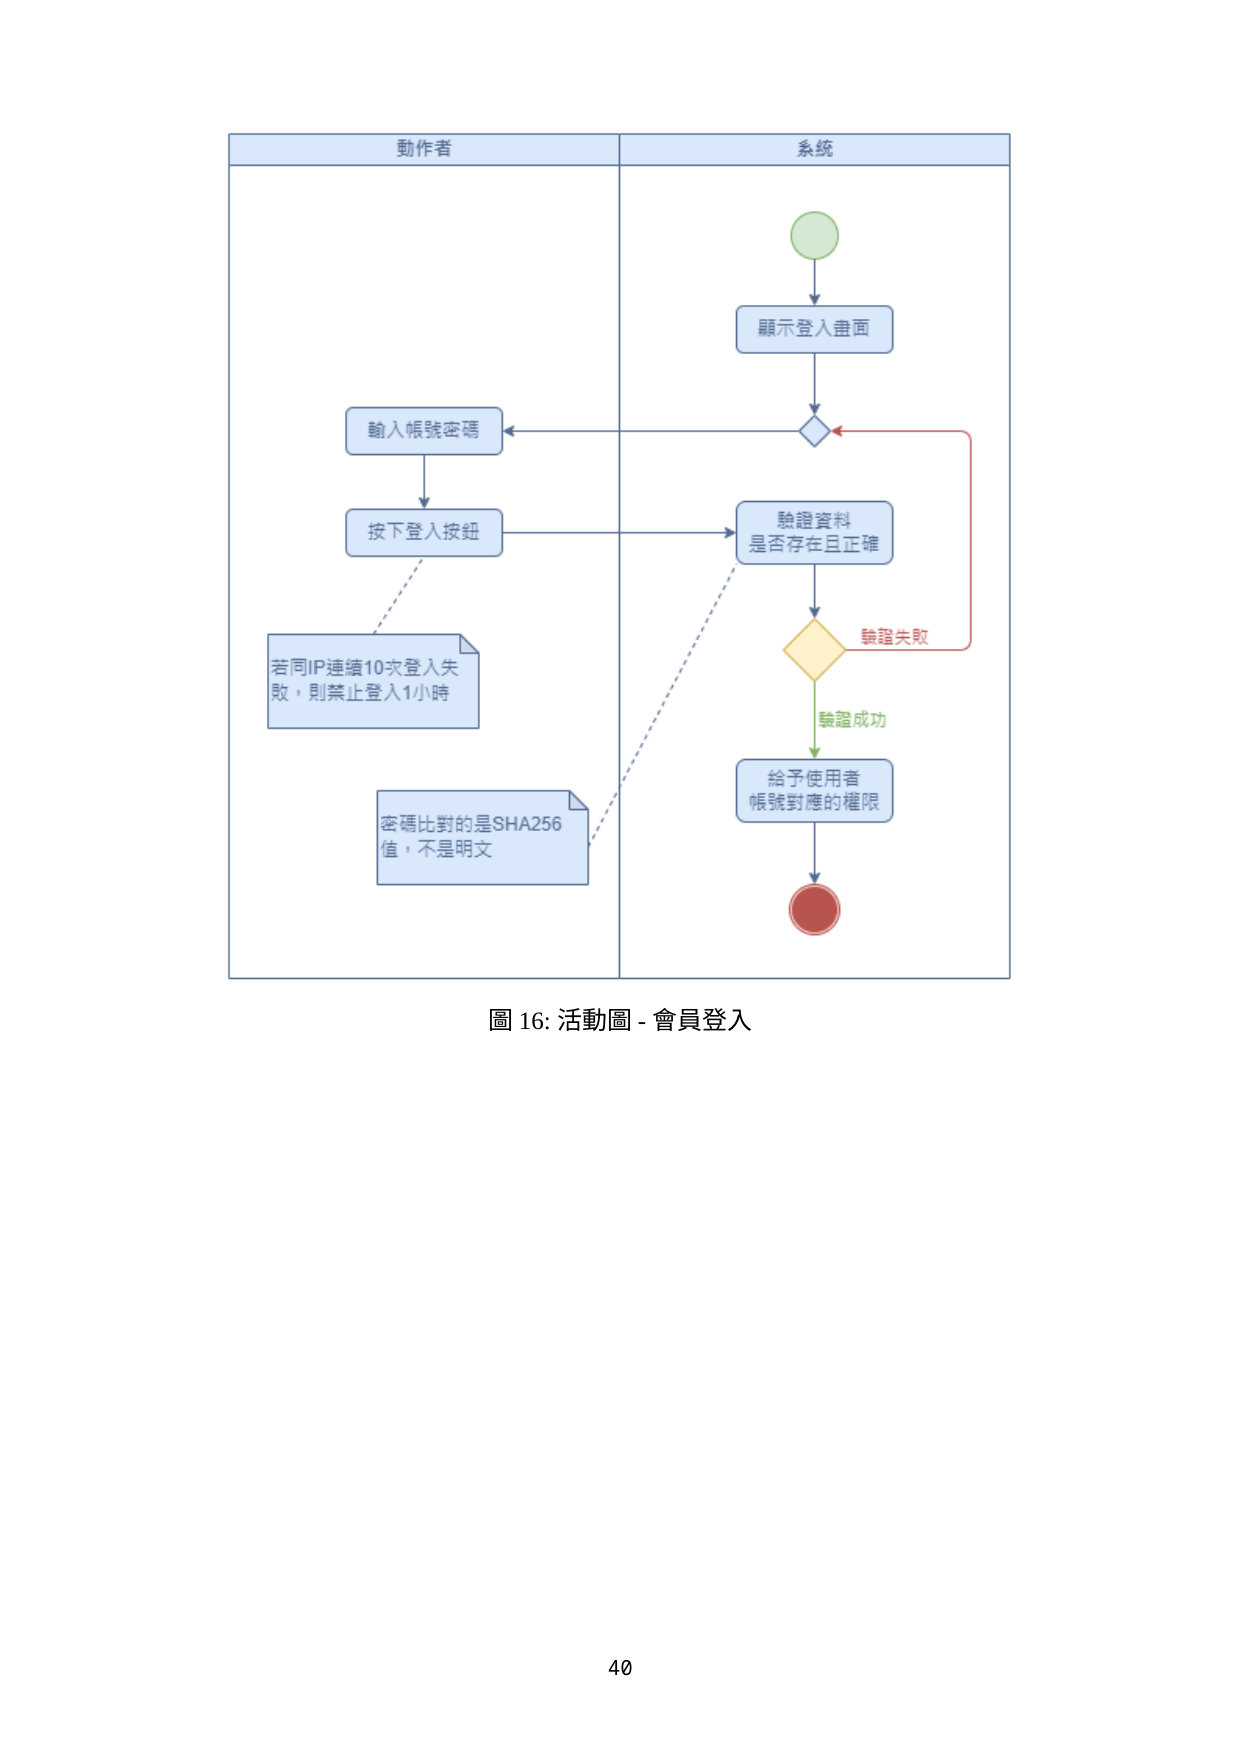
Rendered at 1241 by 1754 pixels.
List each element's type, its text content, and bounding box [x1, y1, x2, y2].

text 圖 16: 活動圖 - 會員登入 [216, 992, 1024, 1037]
picture [216, 121, 1024, 992]
